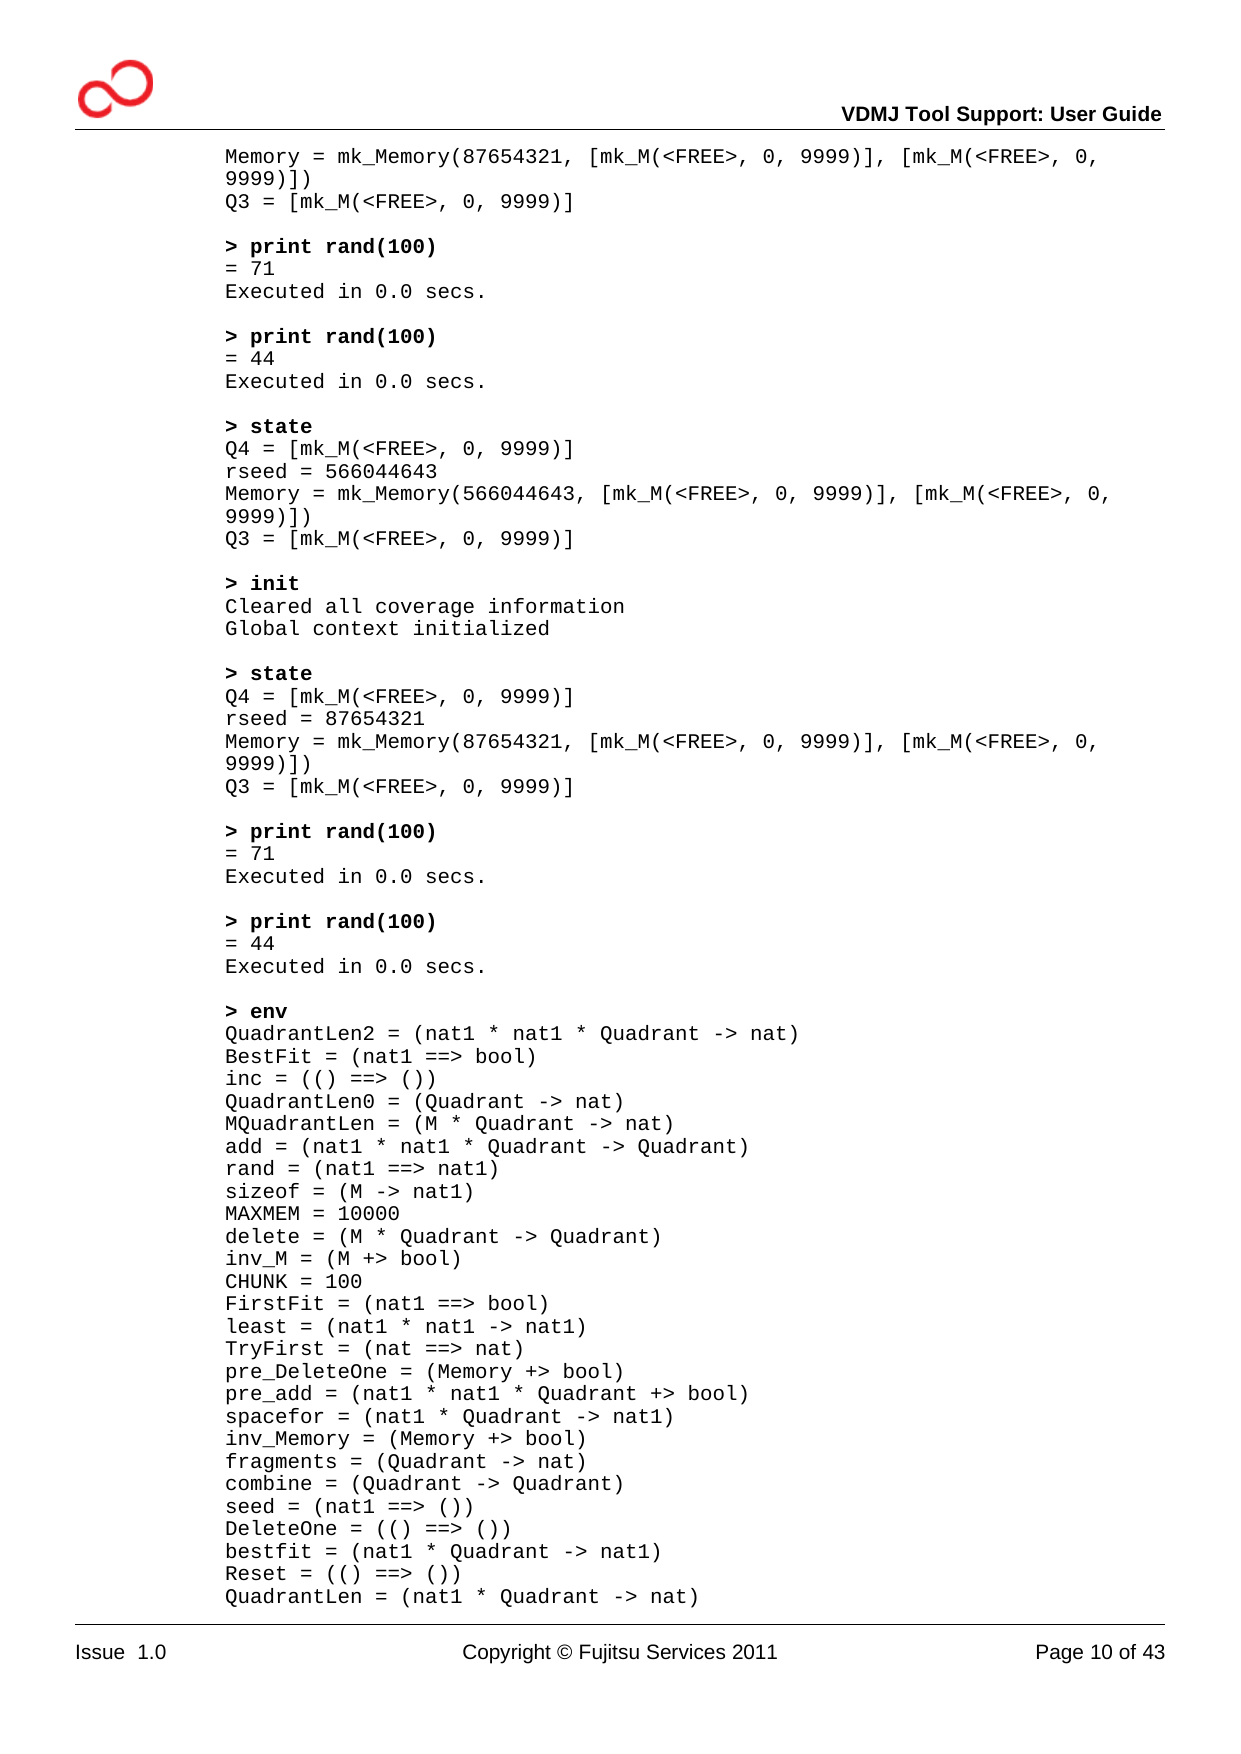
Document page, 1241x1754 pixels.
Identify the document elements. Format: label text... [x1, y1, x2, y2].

text Memory = mk_Memory(87654321, [mk_M(<FREE>, 0, 9999)], [mk_M(<FREE>, 0, 9999)]) [225, 730, 1165, 775]
text pre_DeleteOne = (Memory +> bool) [225, 1360, 1165, 1383]
text > init [225, 573, 1165, 595]
text pre_add = (nat1 * nat1 * Quadrant +> bool) [225, 1383, 1165, 1405]
text = 44 [225, 348, 1165, 370]
text Q3 = [mk_M(<FREE>, 0, 9999)] [225, 528, 1165, 550]
text least = (nat1 * nat1 -> nat1) [225, 1315, 1165, 1338]
text > state [225, 415, 1165, 438]
text BestFit = (nat1 ==> bool) [225, 1045, 1165, 1068]
text rand = (nat1 ==> nat1) [225, 1158, 1165, 1180]
text inv_M = (M +> bool) [225, 1248, 1165, 1270]
text DeleteOne = (() ==> ()) [225, 1518, 1165, 1540]
text seed = (nat1 ==> ()) [225, 1495, 1165, 1518]
text Executed in 0.0 secs. [225, 865, 1165, 888]
text = 44 [225, 933, 1165, 955]
text MAXMEM = 10000 [225, 1203, 1165, 1225]
text > env [225, 1000, 1165, 1023]
text FirstFit = (nat1 ==> bool) [225, 1293, 1165, 1315]
text rseed = 566044643 [225, 460, 1165, 483]
text bestfit = (nat1 * Quadrant -> nat1) [225, 1540, 1165, 1563]
text Q4 = [mk_M(<FREE>, 0, 9999)] [225, 685, 1165, 708]
text QuadrantLen = (nat1 * Quadrant -> nat) [225, 1585, 1165, 1608]
text sizeof = (M -> nat1) [225, 1180, 1165, 1203]
text Executed in 0.0 secs. [225, 370, 1165, 393]
text MQuadrantLen = (M * Quadrant -> nat) [225, 1113, 1165, 1135]
text Global context initialized [225, 618, 1165, 640]
text > state [225, 663, 1165, 685]
text spacefor = (nat1 * Quadrant -> nat1) [225, 1405, 1165, 1428]
text QuadrantLen0 = (Quadrant -> nat) [225, 1090, 1165, 1113]
text Executed in 0.0 secs. [225, 955, 1165, 978]
text > print rand(100) [225, 235, 1165, 258]
text CHUNK = 100 [225, 1270, 1165, 1293]
text > print rand(100) [225, 325, 1165, 348]
text Executed in 0.0 secs. [225, 280, 1165, 303]
text Memory = mk_Memory(87654321, [mk_M(<FREE>, 0, 9999)], [mk_M(<FREE>, 0, 9999)]) [225, 145, 1165, 190]
text combine = (Quadrant -> Quadrant) [225, 1473, 1165, 1495]
text Q3 = [mk_M(<FREE>, 0, 9999)] [225, 190, 1165, 213]
text > print rand(100) [225, 820, 1165, 843]
text TryFirst = (nat ==> nat) [225, 1338, 1165, 1360]
picture [78, 52, 153, 128]
text Cleared all coverage information [225, 595, 1165, 618]
text inv_Memory = (Memory +> bool) [225, 1428, 1165, 1450]
text inc = (() ==> ()) [225, 1068, 1165, 1090]
text = 71 [225, 843, 1165, 865]
text delete = (M * Quadrant -> Quadrant) [225, 1225, 1165, 1248]
text QuadrantLen2 = (nat1 * nat1 * Quadrant -> nat) [225, 1023, 1165, 1045]
text add = (nat1 * nat1 * Quadrant -> Quadrant) [225, 1135, 1165, 1158]
text = 71 [225, 258, 1165, 280]
text rseed = 87654321 [225, 708, 1165, 730]
text > print rand(100) [225, 910, 1165, 933]
text Reset = (() ==> ()) [225, 1563, 1165, 1585]
text fragments = (Quadrant -> nat) [225, 1450, 1165, 1473]
text Memory = mk_Memory(566044643, [mk_M(<FREE>, 0, 9999)], [mk_M(<FREE>, 0, 9999)]) [225, 483, 1165, 528]
text Q4 = [mk_M(<FREE>, 0, 9999)] [225, 438, 1165, 460]
text Q3 = [mk_M(<FREE>, 0, 9999)] [225, 775, 1165, 798]
